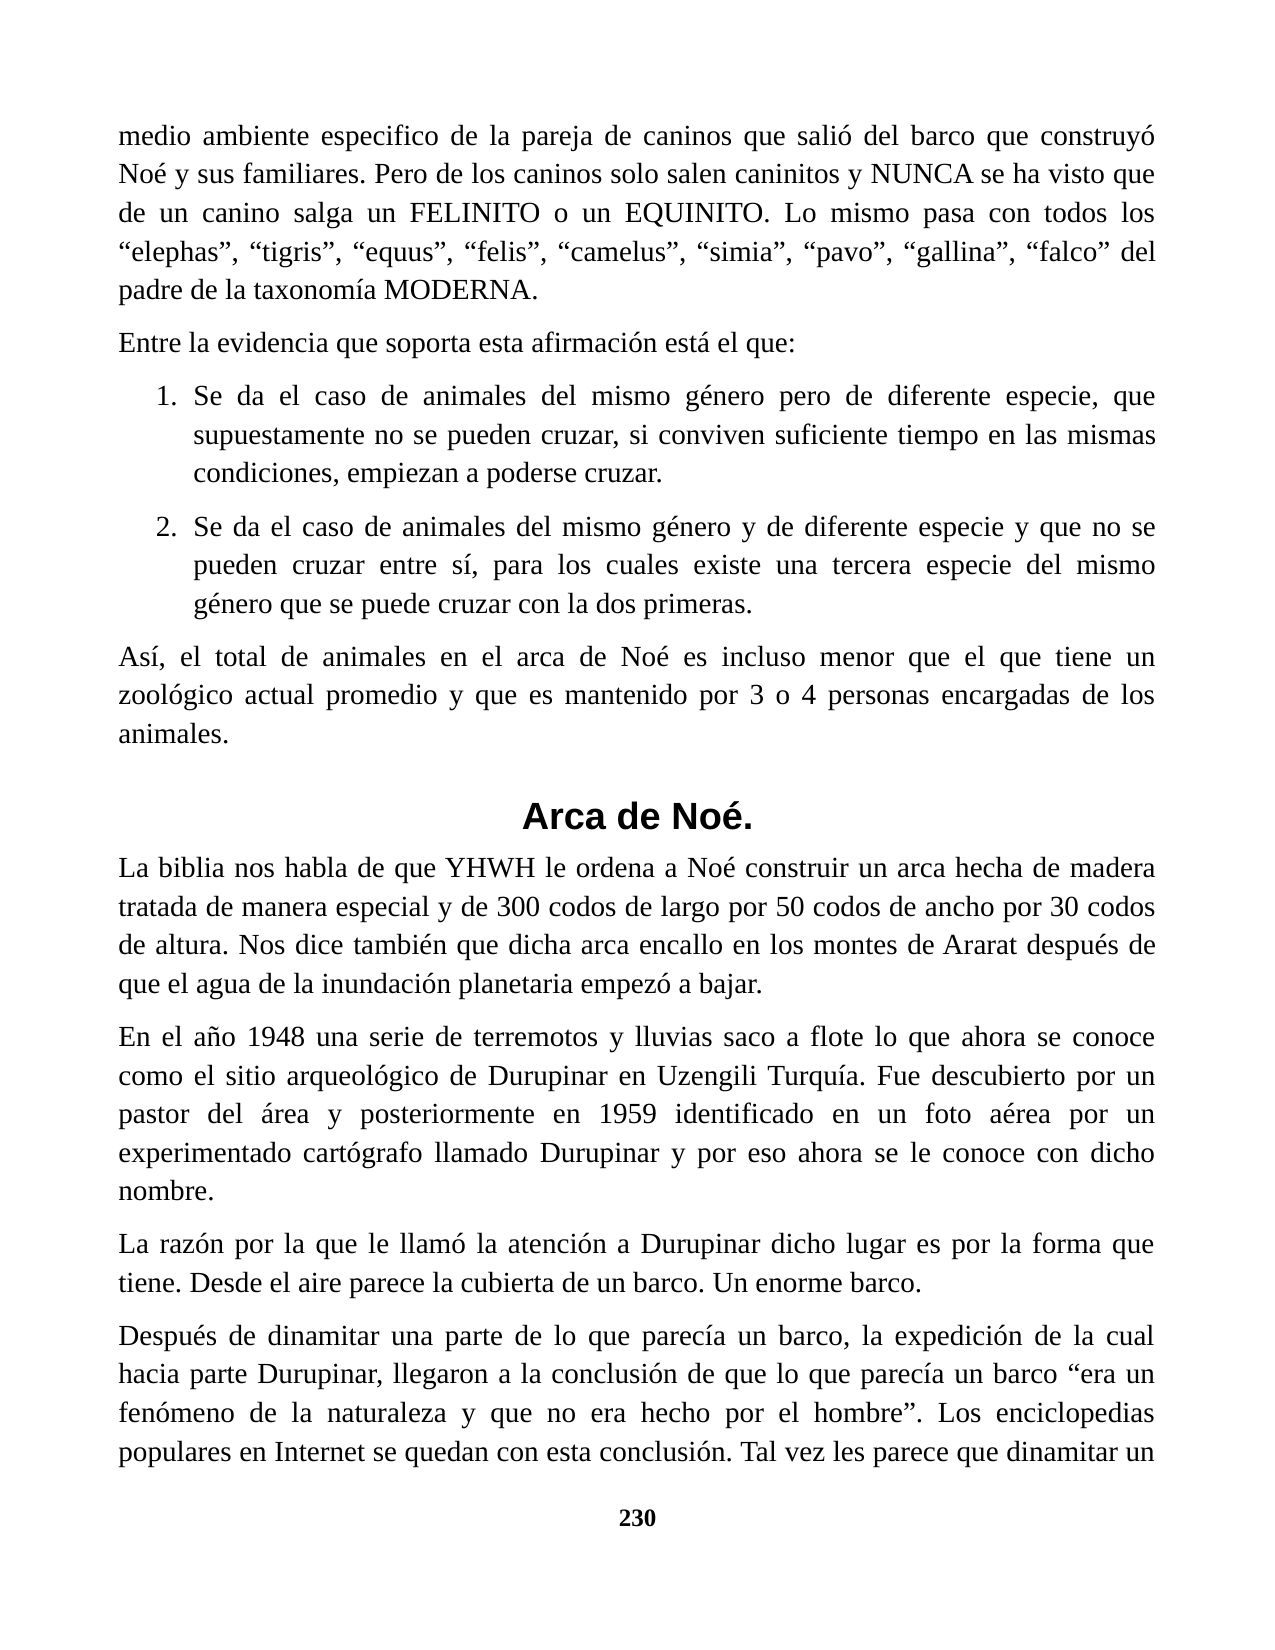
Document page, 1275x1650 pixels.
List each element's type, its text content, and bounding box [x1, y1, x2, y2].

text Después de dinamitar una parte de lo que parecía un barco, la expedición de la cual hacia parte Durupinar, llegaron a la conclusión de que lo que parecía un barco “era un fenómeno de la naturaleza y que no era hecho por el hombre”. Los enciclopedias populares en Internet se quedan con esta conclusión. Tal vez les parece que dinamitar un [118, 1318, 1157, 1467]
text En el año 1948 una serie de terremotos y lluvias saco a flote lo que ahora se conoce como el sitio arqueológico de Durupinar en Uzengili Turquía. Fue descubierto por un pastor del área y posteriormente en 1959 identificado en un foto aérea por un experimentado cartógrafo llamado Durupinar y por eso ahora se le conoce con dicho nombre. [118, 1019, 1157, 1207]
text La biblia nos habla de que YHWH le ordena a Noé construir un arca hecha de madera tratada de manera especial y de 300 codos de largo por 50 codos de ancho por 30 codos de altura. Nos dice también que dicha arca encallo en los montes de Ararat después de que el agua de la inundación planetaria empezó a bajar. [118, 850, 1157, 999]
text medio ambiente especifico de la pareja de caninos que salió del barco que construyó Noé y sus familiares. Pero de los caninos solo salen caninitos y NUNCA se ha visto que de un canino salga un FELINITO o un EQUINITO. Lo mismo pasa con todos los “elephas”, “tigris”, “equus”, “felis”, “camelus”, “simia”, “pavo”, “gallina”, “falco” del padre de la taxonomía MODERNA. [118, 118, 1157, 306]
list Se da el caso de animales del mismo género y de diferente especie y que no se pueden cruzar entre sí, para los cuales existe una tercera especie del mismo género que se puede cruzar con la dos primeras. [156, 509, 1157, 619]
text La razón por la que le llamó la atención a Durupinar dicho lugar es por la forma que tiene. Desde el aire parece la cubierta de un barco. Un enorme barco. [118, 1226, 1157, 1298]
subtitle Arca de Noé. [118, 794, 1157, 838]
list Se da el caso de animales del mismo género pero de diferente especie, que supuestamente no se pueden cruzar, si conviven suficiente tiempo en las mismas condiciones, empiezan a poderse cruzar. [156, 378, 1157, 489]
text Entre la evidencia que soporta esta afirmación está el que: [118, 325, 1157, 359]
text Así, el total de animales en el arca de Noé es incluso menor que el que tiene un zoológico actual promedio y que es mantenido por 3 o 4 personas encargadas de los animales. [118, 639, 1157, 749]
